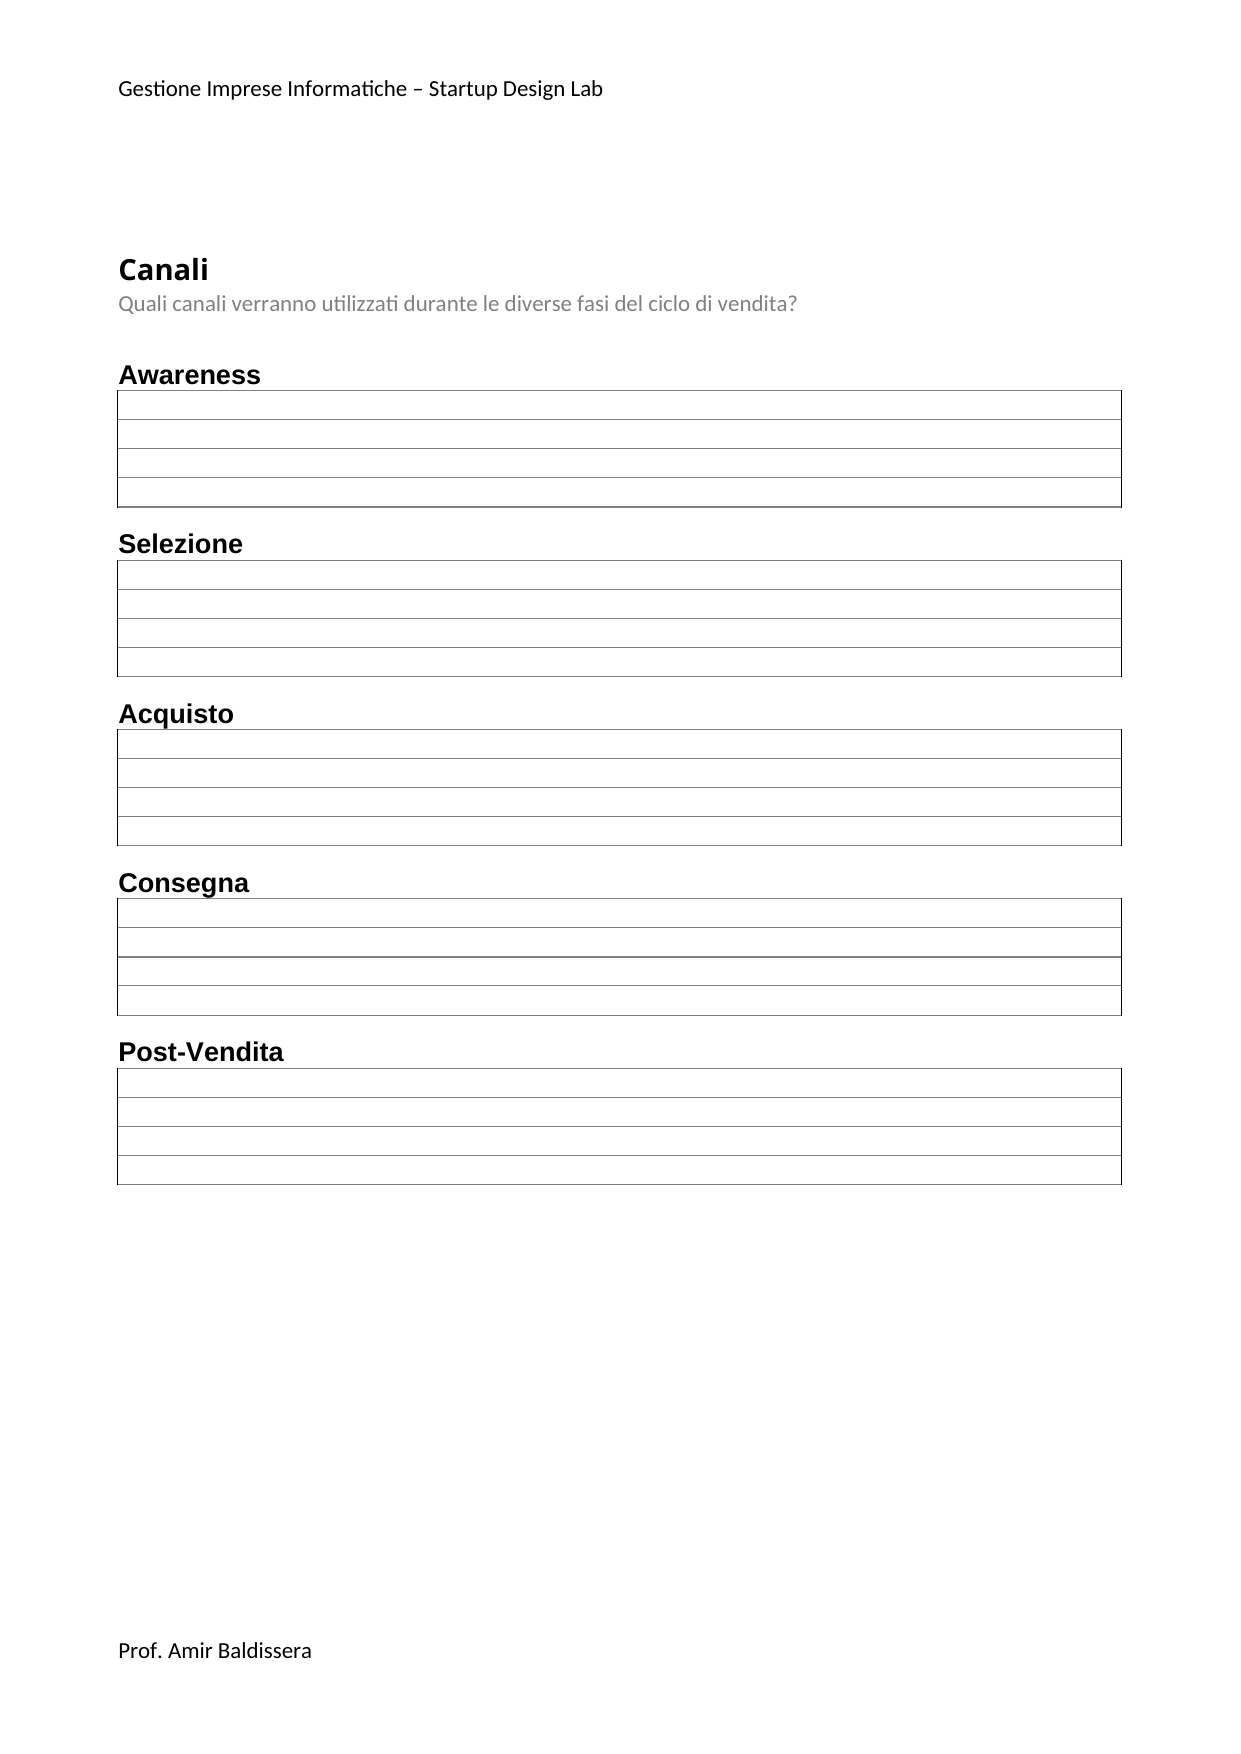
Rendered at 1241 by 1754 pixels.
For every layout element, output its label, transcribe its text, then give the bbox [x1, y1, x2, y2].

table_header [118, 899, 1121, 927]
subtitle Selezione [118, 528, 1122, 559]
table_cell [118, 928, 1121, 956]
table_cell [118, 420, 1121, 448]
table_header [118, 391, 1121, 419]
table_cell [118, 1156, 1121, 1184]
text Quali canali verranno utilizzati durante le diverse fasi del ciclo di vendita? [118, 289, 1122, 317]
table_cell [118, 986, 1121, 1014]
subtitle Post-Vendita [118, 1036, 1122, 1068]
subtitle Awareness [118, 359, 1122, 390]
subtitle Canali [118, 249, 1122, 289]
subtitle Acquisto [118, 698, 1122, 729]
table_cell [118, 648, 1121, 676]
table_cell [118, 1098, 1121, 1126]
table_cell [118, 478, 1121, 506]
table_cell [118, 958, 1121, 985]
subtitle Consegna [118, 867, 1122, 898]
table_header [118, 561, 1121, 588]
table_cell [118, 788, 1121, 816]
table_header [118, 1069, 1121, 1097]
table_cell [118, 1127, 1121, 1155]
table_cell [118, 619, 1121, 647]
table_cell [118, 817, 1121, 845]
table_cell [118, 449, 1121, 477]
table_header [118, 730, 1121, 758]
table_cell [118, 590, 1121, 618]
table_cell [118, 759, 1121, 787]
